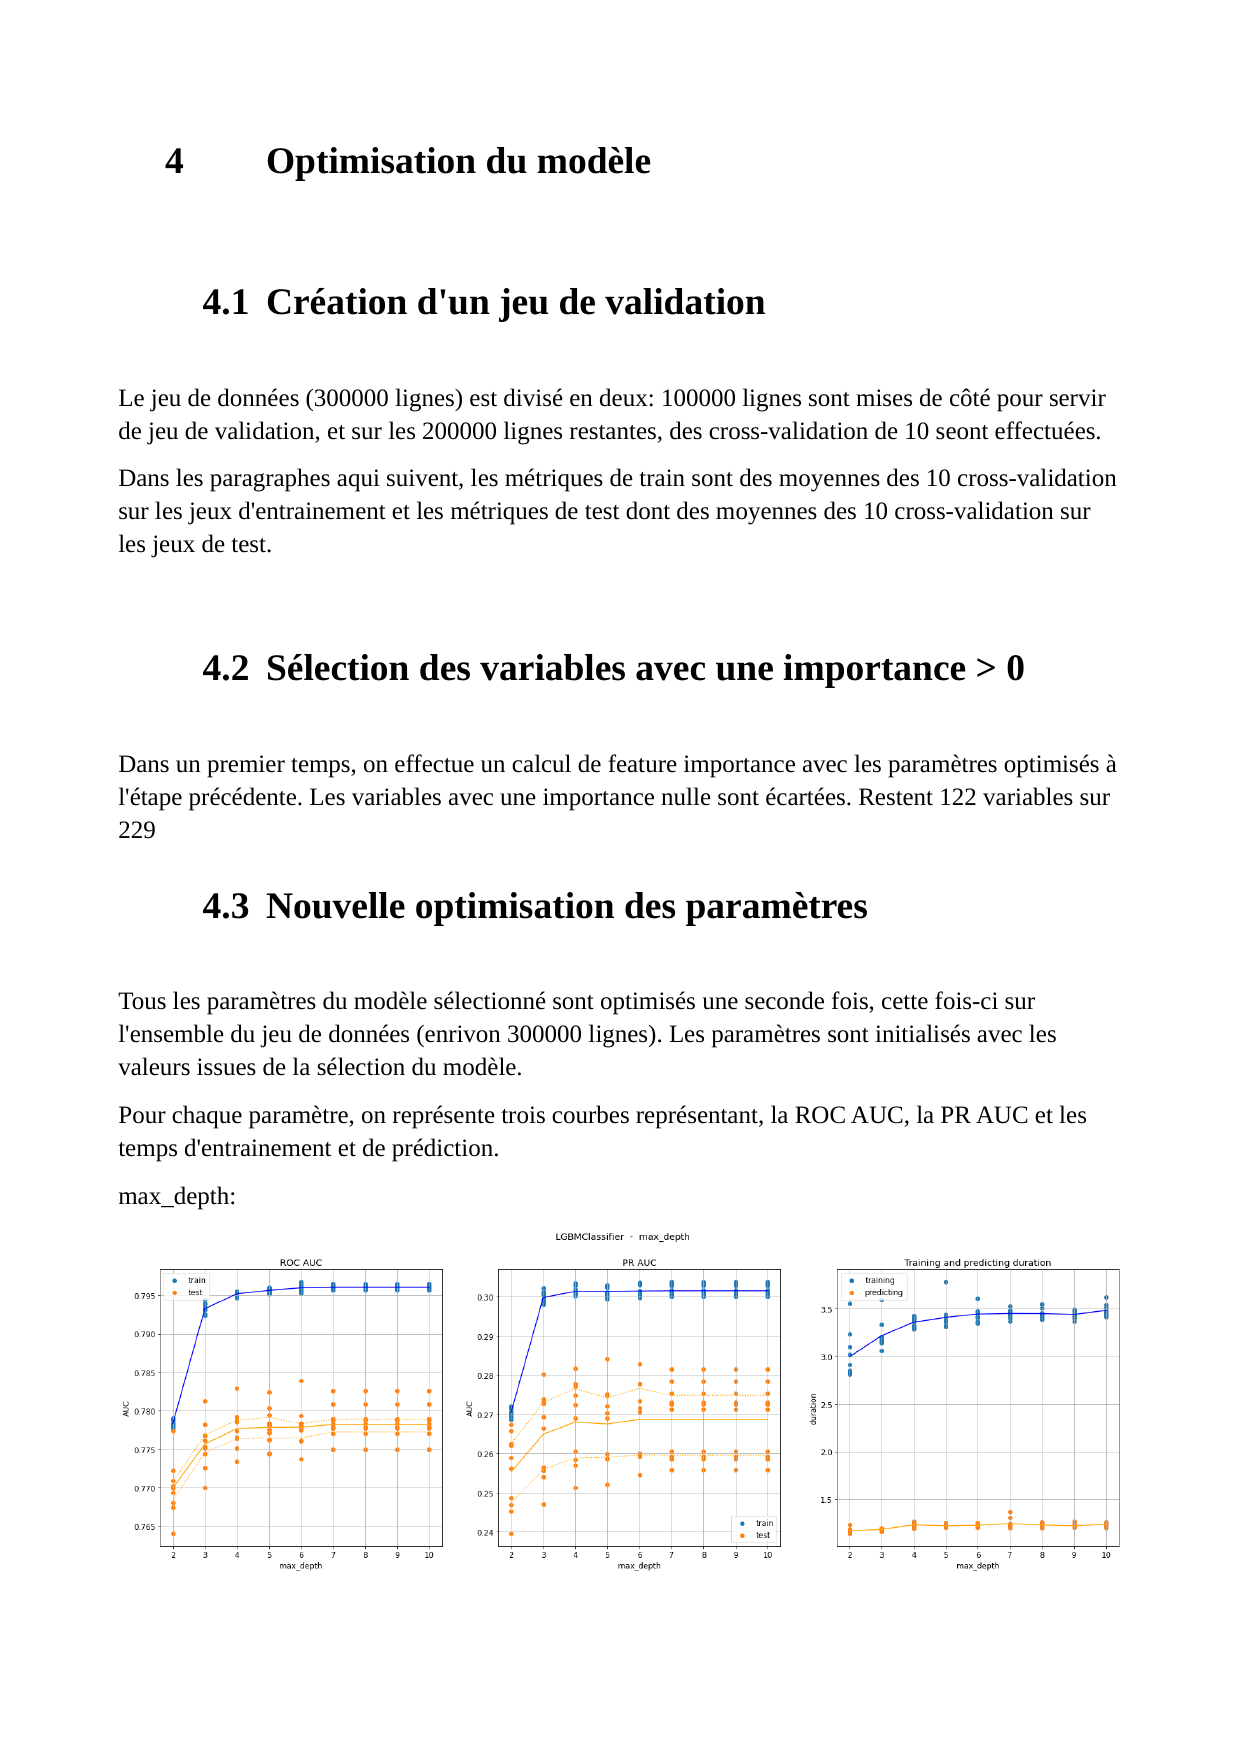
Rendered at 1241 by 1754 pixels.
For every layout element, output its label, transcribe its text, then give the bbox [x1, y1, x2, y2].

subtitle Création d'un jeu de validation [193, 279, 1122, 323]
text Le jeu de données (300000 lignes) est divisé en deux: 100000 lignes sont mises de côté pour servir de jeu de validation, et sur les 200000 lignes restantes, des cross-validation de 10 seont effectuées. [118, 383, 1122, 444]
text Pour chaque paramètre, on représente trois courbes représentant, la ROC AUC, la PR AUC et les temps d'entrainement et de prédiction. [118, 1100, 1122, 1162]
text Dans un premier temps, on effectue un calcul de feature importance avec les paramètres optimisés à l'étape précédente. Les variables avec une importance nulle sont écartées. Restent 122 variables sur 229 [118, 749, 1122, 843]
picture [118, 1228, 1123, 1574]
subtitle Nouvelle optimisation des paramètres [193, 883, 1122, 926]
text Tous les paramètres du modèle sélectionné sont optimisés une seconde fois, cette fois-ci sur l'ensemble du jeu de données (enrivon 300000 lignes). Les paramètres sont initialisés avec les valeurs issues de la sélection du modèle. [118, 986, 1122, 1081]
subtitle Optimisation du modèle [156, 139, 1122, 182]
text Dans les paragraphes aqui suivent, les métriques de train sont des moyennes des 10 cross-validation sur les jeux d'entrainement et les métriques de test dont des moyennes des 10 cross-validation sur les jeux de test. [118, 463, 1122, 558]
subtitle Sélection des variables avec une importance > 0 [193, 646, 1122, 689]
text max_depth: [118, 1181, 1122, 1209]
